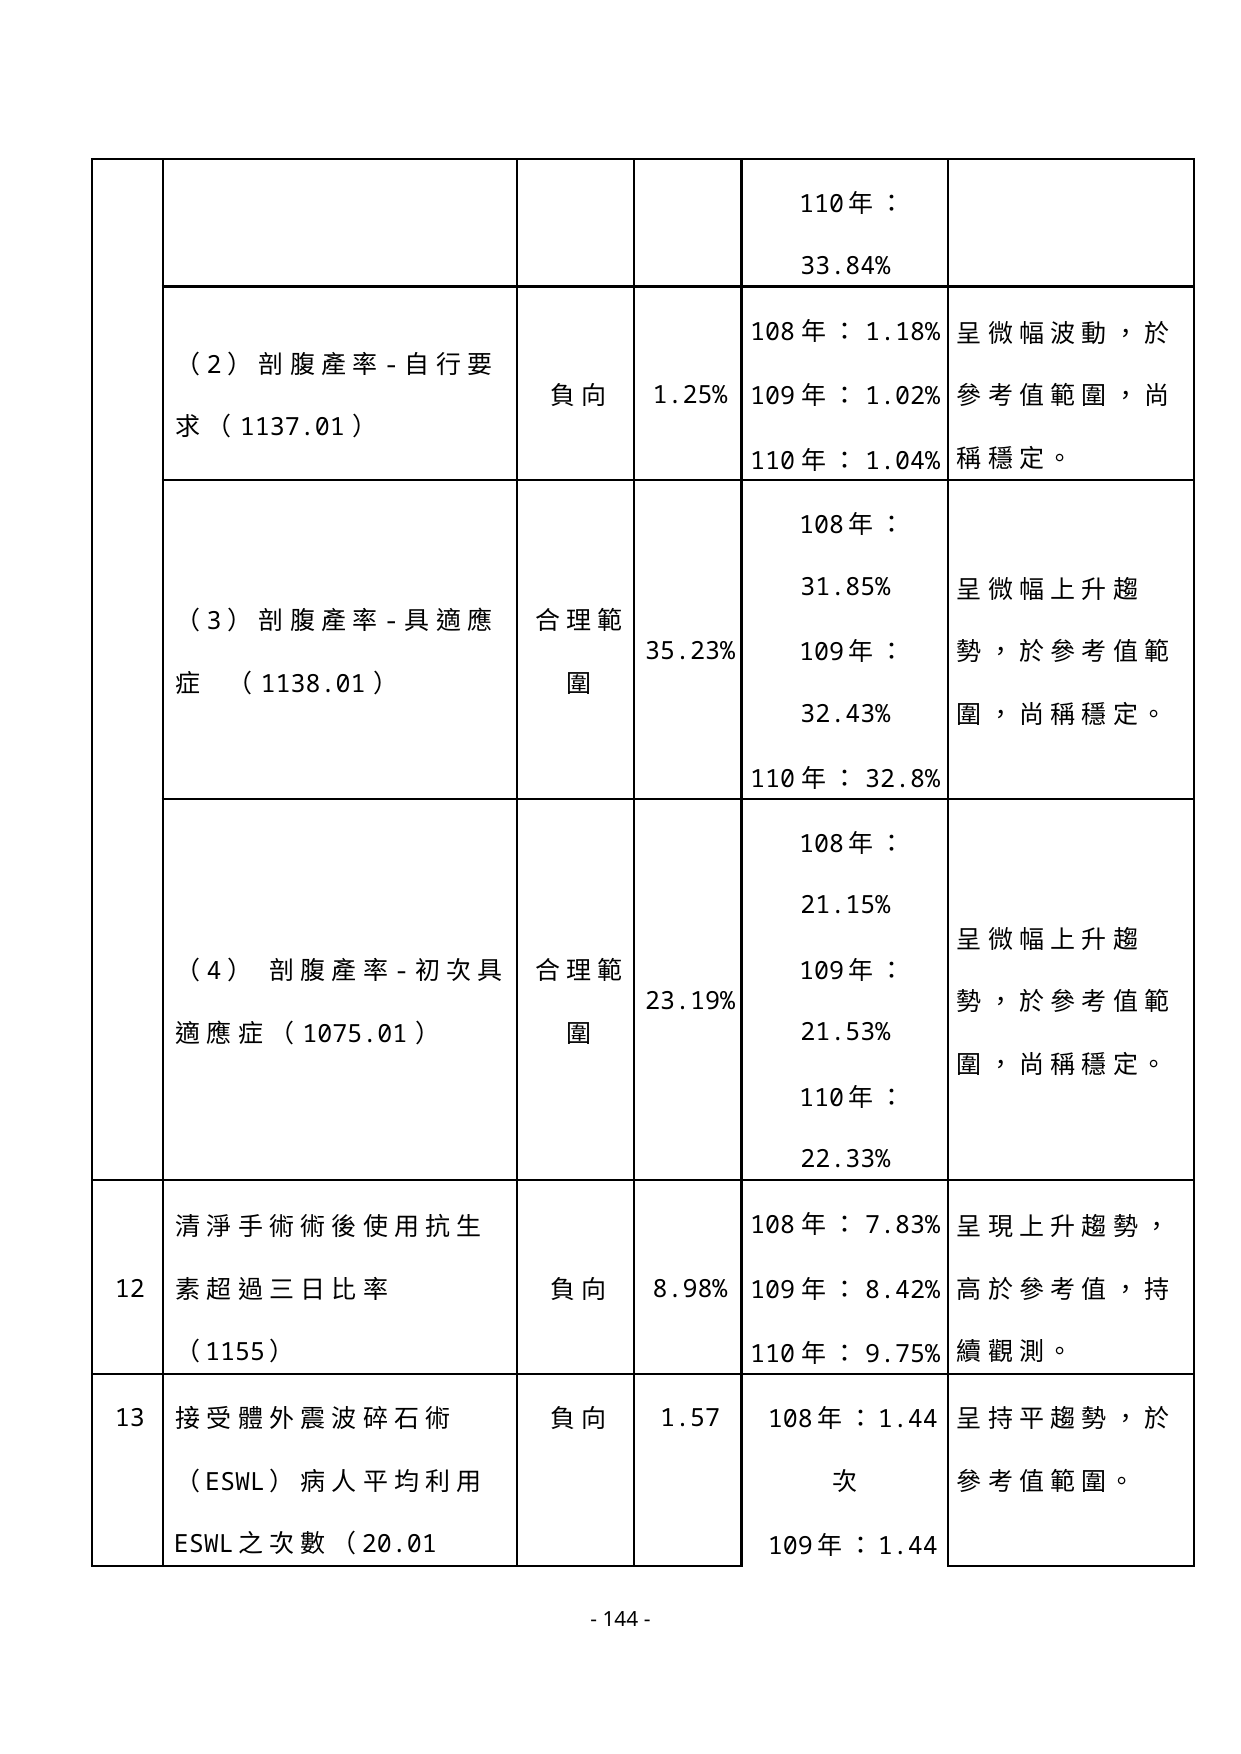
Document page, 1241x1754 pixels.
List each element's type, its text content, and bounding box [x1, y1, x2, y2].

table_cell 13 [93, 1375, 162, 1564]
table_cell 呈微幅上升趨勢，於參考值範圍，尚稱穩定。 [949, 481, 1193, 798]
table_cell 110年：1.04% [743, 415, 947, 479]
table_cell 108年：1.18% [743, 288, 947, 350]
table_cell 109年：8.42% [743, 1244, 947, 1308]
table_cell 109年：1.44 [743, 1500, 947, 1564]
table_cell 109年：1.02% [743, 350, 947, 414]
table_cell 負向 [518, 1375, 633, 1564]
table_cell 110年：22.33% [743, 1052, 947, 1179]
table_cell （4） 剖腹產率-初次具適應症（1075.01） [164, 800, 516, 1179]
table_cell 1.25% [635, 288, 740, 479]
table_cell 23.19% [635, 800, 740, 1179]
table_cell 110年：9.75% [743, 1308, 947, 1373]
table_cell 呈持平趨勢，於參考值範圍。 [949, 1375, 1193, 1564]
table_cell [164, 160, 516, 285]
table_cell 8.98% [635, 1181, 740, 1373]
table_cell 108年：21.15% [743, 800, 947, 925]
table_cell [949, 160, 1193, 285]
table_cell [635, 160, 740, 285]
table_cell 接受體外震波碎石術（ESWL）病人平均利用ESWL之次數（20.01 [164, 1375, 516, 1564]
table_cell 12 [93, 1181, 162, 1373]
table_cell [518, 160, 633, 285]
table_cell 呈微幅波動，於參考值範圍，尚稱穩定。 [949, 288, 1193, 479]
table_cell （3）剖腹產率-具適應症 （1138.01） [164, 481, 516, 798]
table_cell 109年：21.53% [743, 925, 947, 1052]
table_cell 負向 [518, 288, 633, 479]
table_cell 109年：32.43% [743, 606, 947, 733]
table_cell 清淨手術術後使用抗生素超過三日比率（1155） [164, 1181, 516, 1373]
table_cell 呈現上升趨勢，高於參考值，持續觀測。 [949, 1181, 1193, 1373]
table_cell [93, 160, 162, 1179]
table_cell 108年：1.44次 [743, 1375, 947, 1500]
table_cell 110年：33.84% [743, 160, 947, 285]
table_cell 合理範圍 [518, 800, 633, 1179]
table_cell 110年：32.8% [743, 733, 947, 798]
table_cell 108年：7.83% [743, 1181, 947, 1244]
table_cell 108年：31.85% [743, 481, 947, 606]
table_cell 負向 [518, 1181, 633, 1373]
table_cell 合理範圍 [518, 481, 633, 798]
table_cell （2）剖腹產率-自行要求（1137.01） [164, 288, 516, 479]
table_cell 35.23% [635, 481, 740, 798]
table_cell 1.57 [635, 1375, 740, 1564]
table_cell 呈微幅上升趨勢，於參考值範圍，尚稱穩定。 [949, 800, 1193, 1179]
